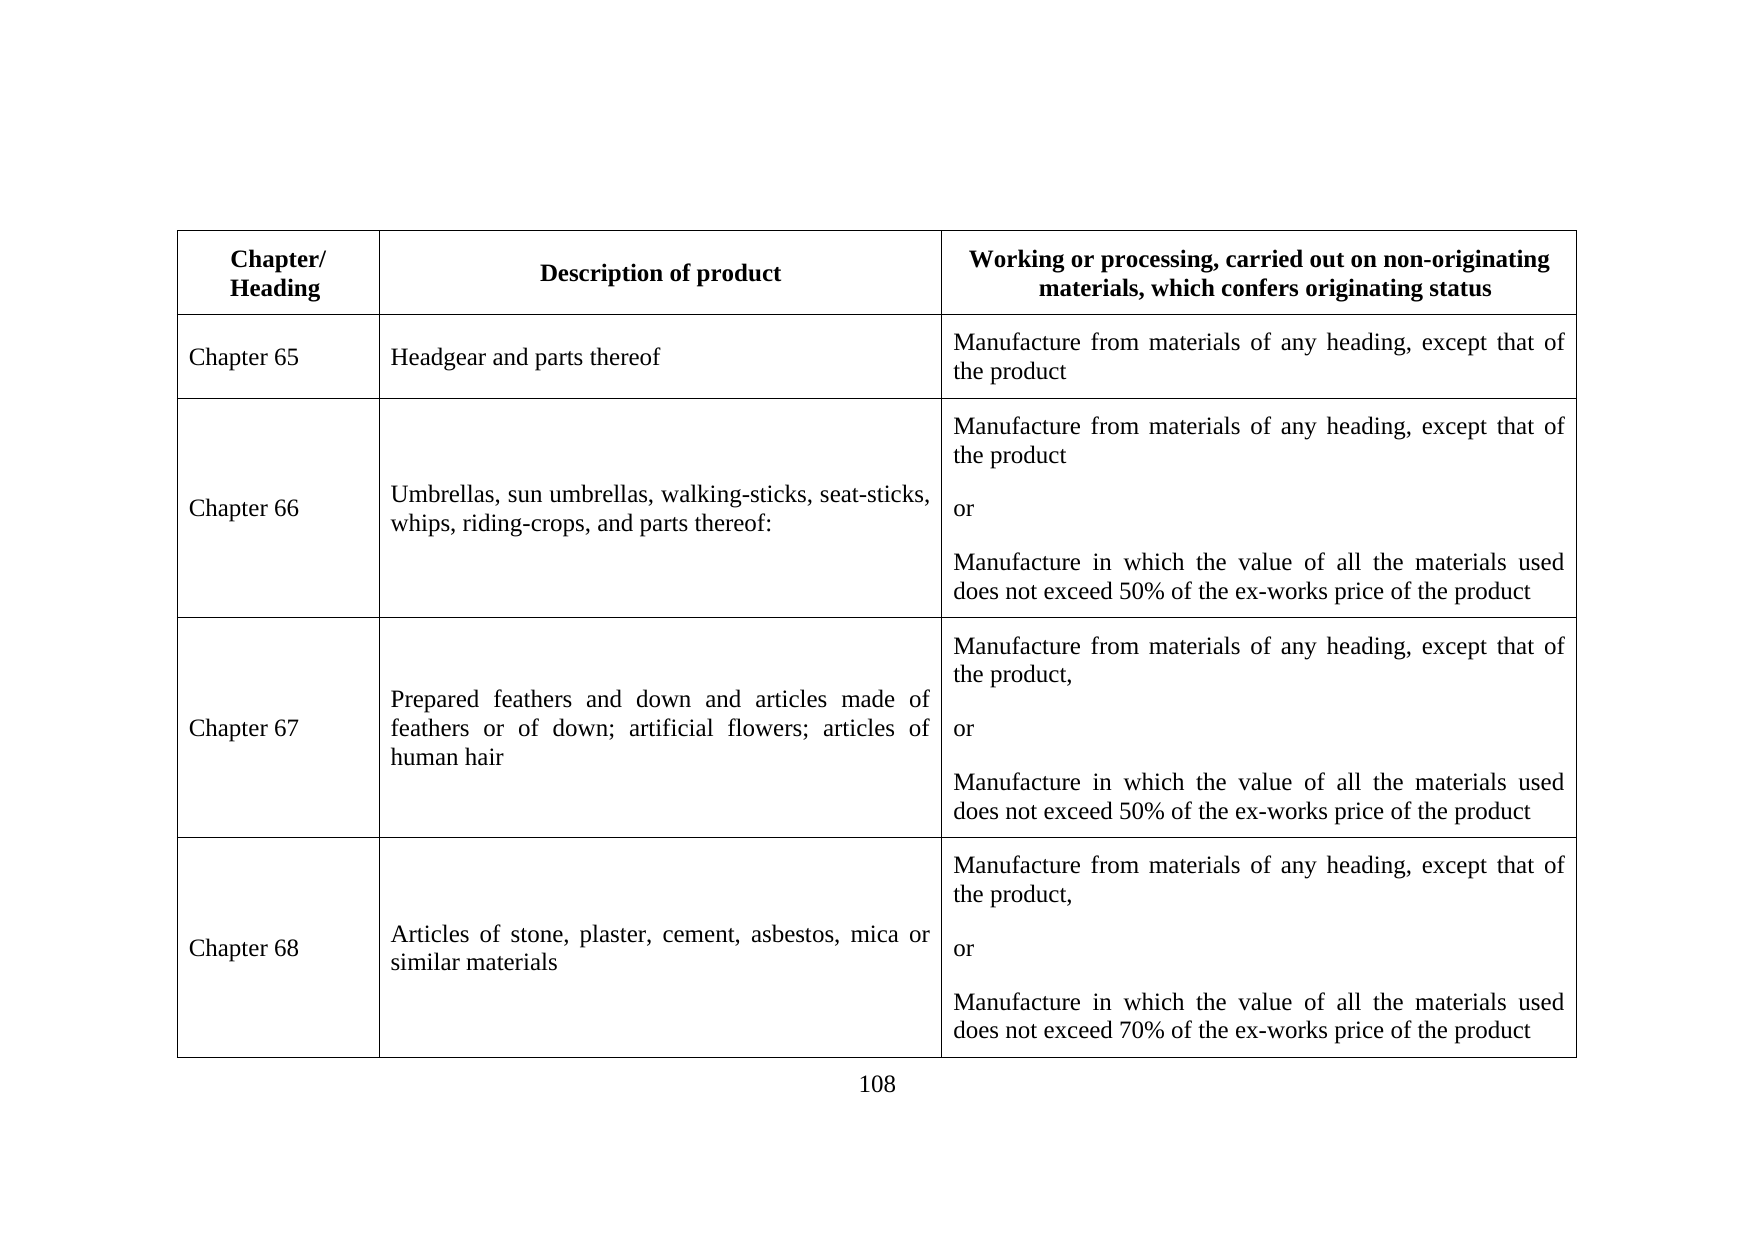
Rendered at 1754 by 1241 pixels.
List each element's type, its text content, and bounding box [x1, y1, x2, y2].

table_header Chapter/ Heading [178, 231, 379, 314]
table_cell Articles of stone, plaster, cement, asbestos, mica or similar materials [380, 838, 941, 1057]
table_cell Headgear and parts thereof [380, 315, 941, 397]
table_header Description of product [380, 231, 941, 314]
table_cell Chapter 67 [178, 618, 379, 837]
table_cell Chapter 68 [178, 838, 379, 1057]
table_cell Manufacture from materials of any heading, except that of the product [942, 315, 1576, 397]
table_header Working or processing, carried out on non-originating materials, which confers originating status [942, 231, 1576, 314]
table_cell Manufacture from materials of any heading, except that of the product, or Manufacture in which the value of all the materials used does not exceed 50% of the ex-works price of the product [942, 618, 1576, 837]
table_cell Chapter 65 [178, 315, 379, 397]
table_cell Umbrellas, sun umbrellas, walking-sticks, seat-sticks, whips, riding-crops, and parts thereof: [380, 399, 941, 617]
table_cell Manufacture from materials of any heading, except that of the product, or Manufacture in which the value of all the materials used does not exceed 70% of the ex-works price of the product [942, 838, 1576, 1057]
table_cell Chapter 66 [178, 399, 379, 617]
table_cell Prepared feathers and down and articles made of feathers or of down; artificial flowers; articles of human hair [380, 618, 941, 837]
table_cell Manufacture from materials of any heading, except that of the product or Manufacture in which the value of all the materials used does not exceed 50% of the ex-works price of the product [942, 399, 1576, 617]
